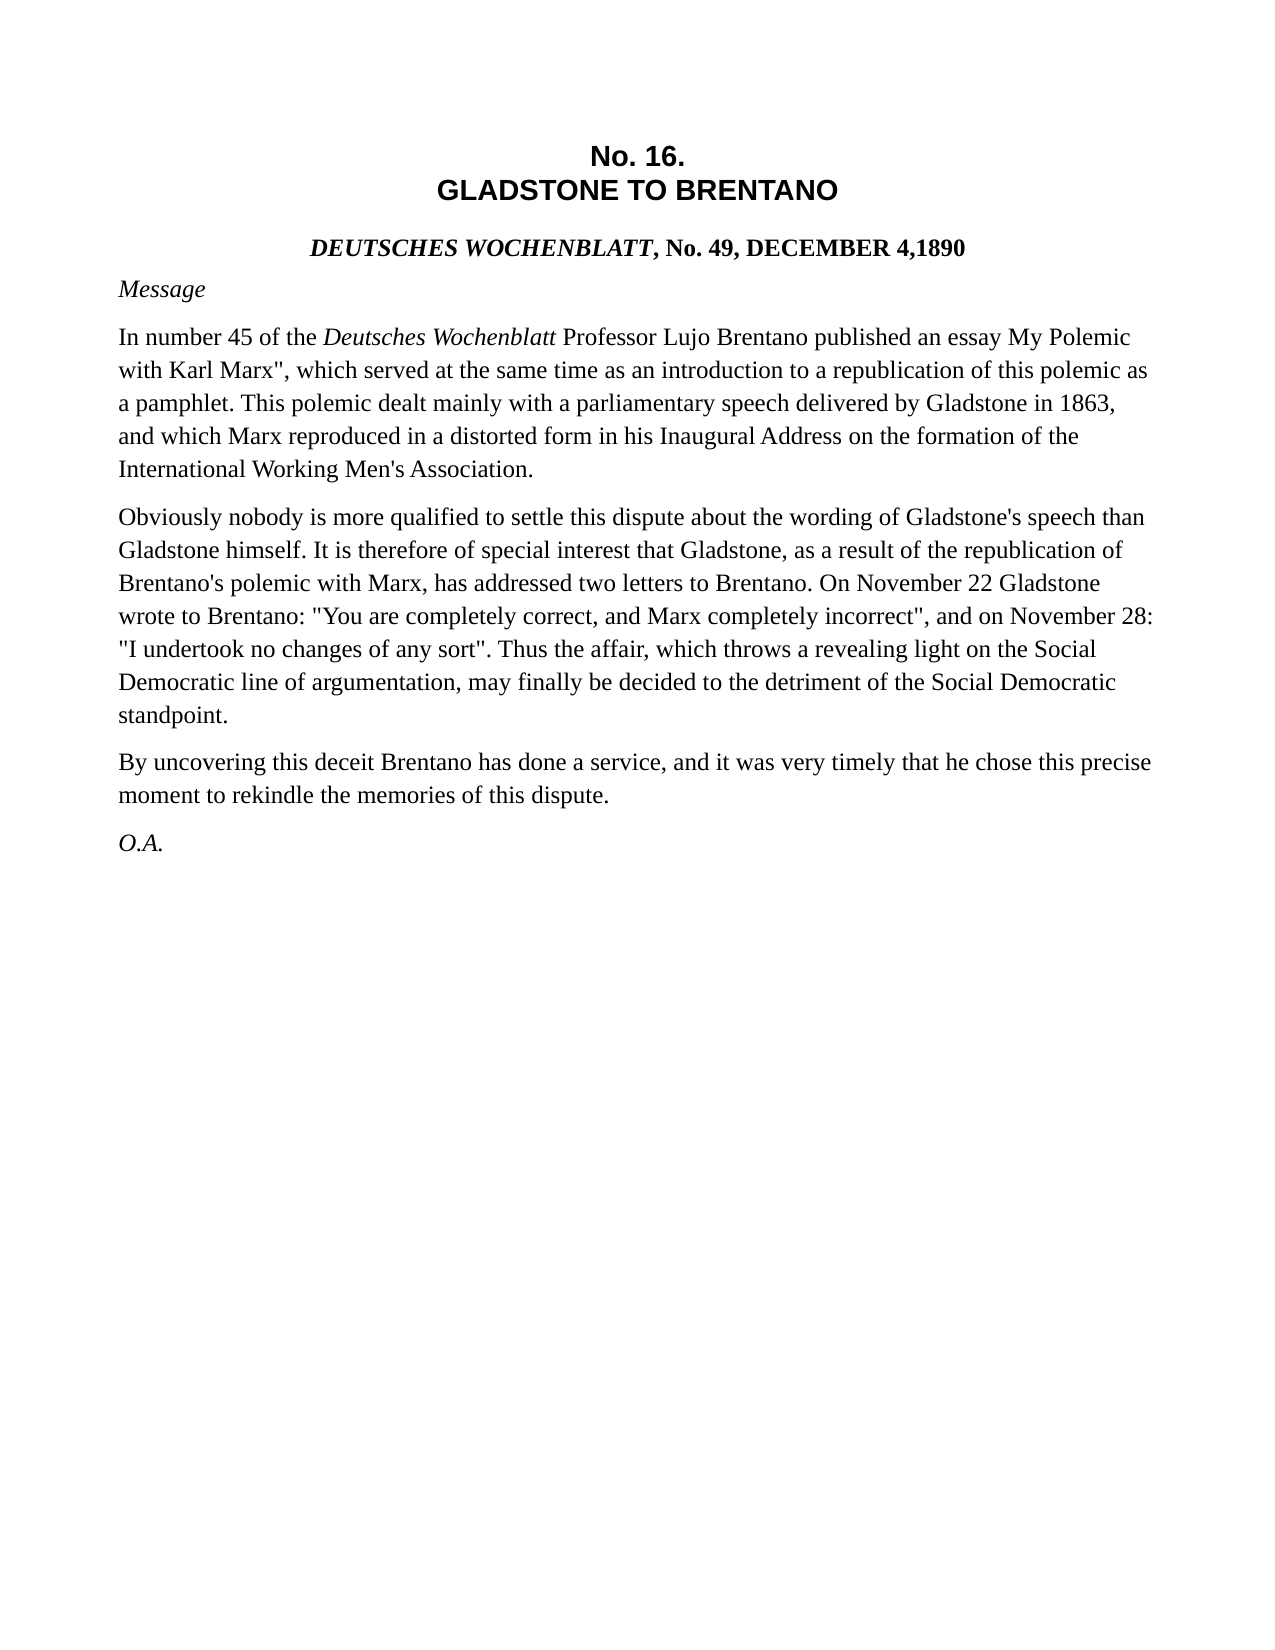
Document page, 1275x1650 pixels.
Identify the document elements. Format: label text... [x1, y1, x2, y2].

text O.A. [118, 828, 1157, 857]
subtitle DEUTSCHES WOCHENBLATT, No. 49, DECEMBER 4,1890 [118, 233, 1157, 262]
subtitle No. 16. GLADSTONE TO BRENTANO [118, 139, 1157, 206]
text In number 45 of the Deutsches Wochenblatt Professor Lujo Brentano published an essay My Polemic with Karl Marx", which served at the same time as an introduction to a republication of this polemic as a pamphlet. This polemic dealt mainly with a parliamentary speech delivered by Gladstone in 1863, and which Marx reproduced in a distorted form in his Inaugural Address on the formation of the International Working Men's Association. [118, 322, 1157, 483]
text Message [118, 274, 1157, 303]
text Obviously nobody is more qualified to settle this dispute about the wording of Gladstone's speech than Gladstone himself. It is therefore of special interest that Gladstone, as a result of the republication of Brentano's polemic with Marx, has addressed two letters to Brentano. On November 22 Gladstone wrote to Brentano: "You are completely correct, and Marx completely incorrect", and on November 28: "I undertook no changes of any sort". Thus the affair, which throws a revealing light on the Social Democratic line of argumentation, may finally be decided to the detriment of the Social Democratic standpoint. [118, 502, 1157, 728]
text By uncovering this deceit Brentano has done a service, and it was very timely that he chose this precise moment to rekindle the memories of this dispute. [118, 747, 1157, 809]
